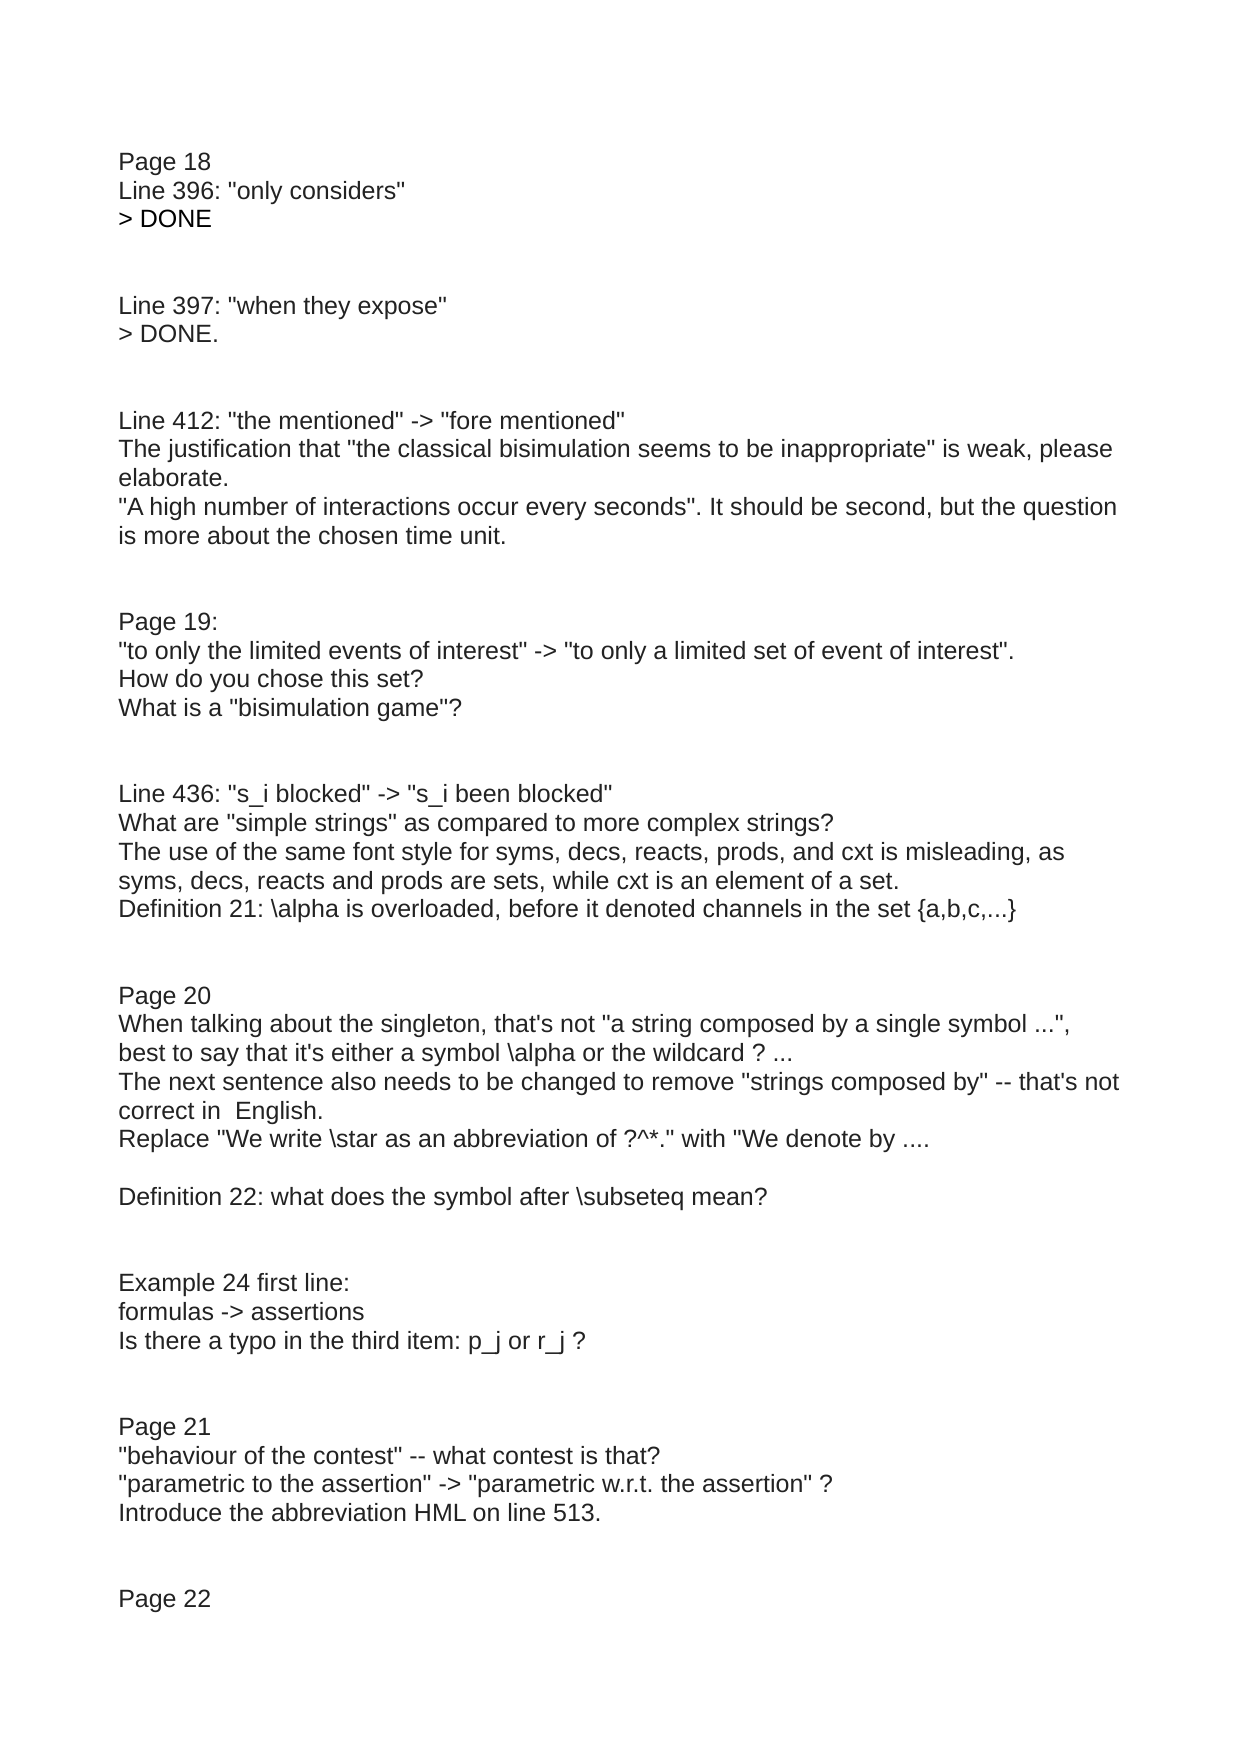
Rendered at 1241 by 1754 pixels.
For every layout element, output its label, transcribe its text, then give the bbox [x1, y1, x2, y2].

text Page 21 "behaviour of the contest" -- what contest is that? "parametric to the assertion" -> "parametric w.r.t. the assertion" ? Introduce the abbreviation HML on line 513. [118, 1383, 1122, 1556]
text > DONE. [118, 319, 1122, 348]
text Page 22 [118, 1556, 1122, 1613]
text Page 19: "to only the limited events of interest" -> "to only a limited set of event of interest". How do you chose this set? What is a "bisimulation game"? [118, 578, 1122, 751]
text Line 397: "when they expose" [118, 291, 1122, 319]
text Page 20 When talking about the singleton, that's not "a string composed by a single symbol ...", best to say that it's either a symbol \alpha or the wildcard ? ... The next sentence also needs to be changed to remove "strings composed by" -- that's not correct in English. Replace "We write \star as an abbreviation of ?^*." with "We denote by .... Definition 22: what does the symbol after \subseteq mean? [118, 952, 1122, 1239]
text Line 436: "s_i blocked" -> "s_i been blocked" What are "simple strings" as compared to more complex strings? The use of the same font style for syms, decs, reacts, prods, and cxt is misleading, as syms, decs, reacts and prods are sets, while cxt is an element of a set. Definition 21: \alpha is overloaded, before it denoted channels in the set {a,b,c,...} [118, 779, 1122, 952]
text Example 24 first line: formulas -> assertions Is there a typo in the third item: p_j or r_j ? [118, 1239, 1122, 1383]
text Line 412: "the mentioned" -> "fore mentioned" The justification that "the classical bisimulation seems to be inappropriate" is weak, please elaborate. "A high number of interactions occur every seconds". It should be second, but the question is more about the chosen time unit. [118, 377, 1122, 578]
text Page 18 Line 396: "only considers" > DONE [118, 118, 1122, 233]
